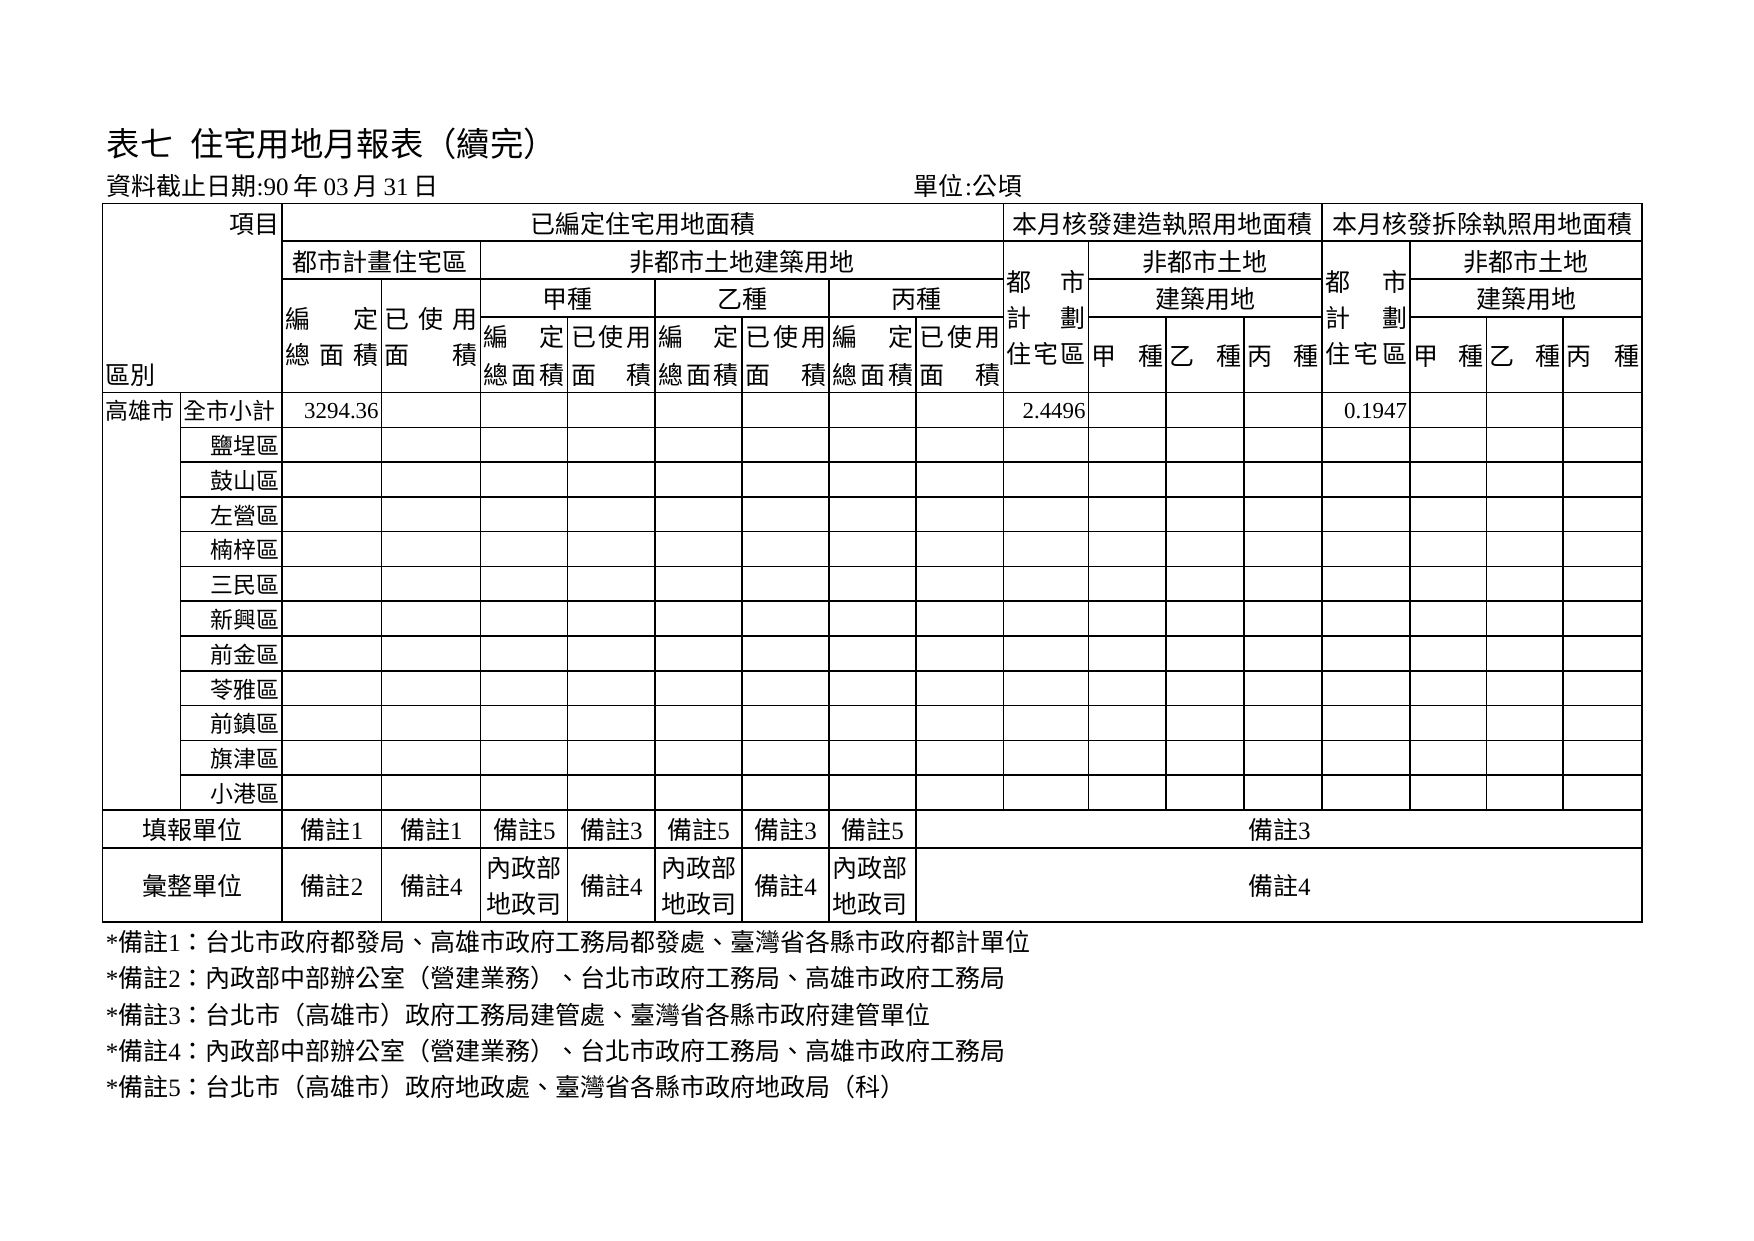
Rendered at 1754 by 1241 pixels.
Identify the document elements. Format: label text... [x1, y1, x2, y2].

table_cell [1245, 567, 1321, 600]
table_cell [1411, 706, 1486, 739]
table_cell [568, 463, 654, 496]
table_cell 乙種 [1167, 318, 1243, 392]
table_cell [481, 672, 567, 705]
table_cell [917, 637, 1003, 670]
table_cell [917, 428, 1003, 461]
table_cell 都市 計劃 住宅區 [1323, 242, 1409, 392]
table_cell 面積 [743, 354, 828, 392]
table_cell [917, 463, 1003, 496]
table_cell 面積 [568, 354, 654, 392]
table_cell [830, 706, 915, 739]
table_cell [1487, 532, 1562, 566]
table_cell [1564, 532, 1641, 566]
table_cell [1245, 741, 1321, 774]
table_cell [1004, 776, 1088, 809]
table_cell [481, 637, 567, 670]
table_cell [283, 602, 381, 635]
table_cell 備註5 [656, 811, 741, 847]
table_cell 內政部 地政司 [481, 849, 567, 921]
table_cell [196, 354, 281, 392]
table_cell 都市計畫住宅區 [283, 242, 480, 278]
table_cell 鼓山區 [181, 463, 281, 496]
table_cell 非都市土地 [1411, 242, 1641, 278]
table_cell [1089, 428, 1165, 461]
table_cell 面積 [917, 354, 1003, 392]
table_cell 內政部 地政司 [656, 849, 741, 921]
table_cell 已使用 面積 [382, 280, 480, 392]
table_cell 新興區 [181, 602, 281, 635]
table_cell [656, 567, 741, 600]
table_cell [743, 463, 828, 496]
table_cell 備註4 [568, 849, 654, 921]
table_cell [830, 532, 915, 566]
table_header 已編定住宅用地面積 [283, 204, 1003, 240]
table_cell [743, 498, 828, 531]
table_cell [382, 532, 480, 566]
table_cell [1089, 602, 1165, 635]
table_cell [1564, 463, 1641, 496]
table_cell [1564, 672, 1641, 705]
table_cell [1411, 532, 1486, 566]
table_cell [568, 428, 654, 461]
table_cell [1245, 428, 1321, 461]
table_cell 總面積 [830, 354, 915, 392]
table_cell 編定 [656, 318, 741, 354]
table_cell [830, 393, 915, 426]
table_cell [103, 278, 196, 316]
table_cell [382, 602, 480, 635]
table_cell [568, 393, 654, 426]
table_cell 丙種 [1564, 318, 1641, 392]
table_cell [481, 602, 567, 635]
table_cell 乙種 [656, 280, 828, 316]
table_cell [917, 567, 1003, 600]
table_cell [283, 463, 381, 496]
table_cell 3294.36 [283, 393, 381, 426]
table_cell [1411, 776, 1486, 809]
table_cell [1564, 498, 1641, 531]
table_header 本月核發拆除執照用地面積 [1323, 204, 1641, 240]
table_cell [830, 463, 915, 496]
table_cell [1167, 428, 1243, 461]
table_cell [1167, 741, 1243, 774]
table_cell [917, 672, 1003, 705]
table_cell 填報單位 [103, 811, 281, 847]
table_cell 備註3 [917, 811, 1641, 847]
table_cell 甲種 [1089, 318, 1165, 392]
table_cell [743, 672, 828, 705]
table_cell [1089, 706, 1165, 739]
table_cell [743, 567, 828, 600]
table_cell [283, 567, 381, 600]
table_cell [830, 741, 915, 774]
table_cell 都市 計劃 住宅區 [1004, 242, 1088, 392]
table_cell 建築用地 [1089, 280, 1321, 316]
table_cell [1167, 776, 1243, 809]
table_cell [382, 672, 480, 705]
table_cell 備註1 [283, 811, 381, 847]
table_cell [1167, 463, 1243, 496]
table_cell [481, 532, 567, 566]
table_cell [1167, 672, 1243, 705]
table_cell [1564, 741, 1641, 774]
table_cell [1487, 498, 1562, 531]
table_cell [917, 776, 1003, 809]
table_cell [1564, 428, 1641, 461]
table_cell 備註1 [382, 811, 480, 847]
table_cell [1564, 567, 1641, 600]
table_cell [1323, 498, 1409, 531]
table_cell [283, 637, 381, 670]
table_header 本月核發建造執照用地面積 [1004, 204, 1321, 240]
table_cell [1245, 637, 1321, 670]
table_cell [283, 706, 381, 739]
table_cell *備註1：台北市政府都發局、高雄市政府工務局都發處、臺灣省各縣市政府都計單位 [103, 923, 1642, 959]
table_cell 備註4 [917, 849, 1641, 921]
table_cell [1167, 532, 1243, 566]
table_cell [1245, 463, 1321, 496]
table_cell 小港區 [181, 776, 281, 809]
table_cell [1245, 672, 1321, 705]
table_cell [283, 428, 381, 461]
table_cell [743, 706, 828, 739]
table_cell [103, 316, 196, 354]
table_cell [1004, 463, 1088, 496]
table_cell [1564, 393, 1641, 426]
table_cell [1245, 706, 1321, 739]
table_cell [1167, 567, 1243, 600]
table_cell [1167, 637, 1243, 670]
table_cell [382, 393, 480, 426]
table_cell [1323, 776, 1409, 809]
table_cell [1411, 498, 1486, 531]
table_cell [1564, 637, 1641, 670]
table_cell [1323, 741, 1409, 774]
table_cell [1487, 428, 1562, 461]
table_cell [1323, 672, 1409, 705]
table_cell 總面積 [481, 354, 567, 392]
table_cell [917, 741, 1003, 774]
table_cell [1167, 498, 1243, 531]
table_cell [743, 776, 828, 809]
table_cell [743, 428, 828, 461]
table_cell [1245, 602, 1321, 635]
table_cell 備註4 [382, 849, 480, 921]
table_cell [568, 532, 654, 566]
table_cell 旗津區 [181, 741, 281, 774]
table_cell [830, 428, 915, 461]
table_cell [382, 741, 480, 774]
table_cell [830, 567, 915, 600]
table_cell [1411, 567, 1486, 600]
table_cell [382, 637, 480, 670]
table_cell 丙種 [830, 280, 1003, 316]
table_cell *備註3：台北市（高雄市）政府工務局建管處、臺灣省各縣市政府建管單位 [103, 995, 1642, 1031]
table_cell [1089, 498, 1165, 531]
table_cell [382, 498, 480, 531]
table_cell [1323, 567, 1409, 600]
table_cell [1089, 532, 1165, 566]
table_cell 編定 [481, 318, 567, 354]
table_cell [656, 637, 741, 670]
table_cell [481, 776, 567, 809]
table_cell [196, 240, 281, 278]
table_cell [830, 498, 915, 531]
table_cell [656, 602, 741, 635]
table_cell [1487, 672, 1562, 705]
table_cell [103, 240, 196, 278]
table_cell [656, 672, 741, 705]
table_cell [1411, 602, 1486, 635]
table_cell 非都市土地建築用地 [481, 242, 1003, 278]
table_cell [1411, 393, 1486, 426]
table_cell 苓雅區 [181, 672, 281, 705]
table_cell [481, 428, 567, 461]
table_cell 乙種 [1487, 318, 1562, 392]
table_cell [568, 498, 654, 531]
table_cell [568, 602, 654, 635]
table_cell [568, 567, 654, 600]
table_cell [1411, 428, 1486, 461]
table_cell [382, 776, 480, 809]
table_cell [568, 706, 654, 739]
table_cell 全市小計 [181, 393, 281, 426]
table_cell 三民區 [181, 567, 281, 600]
table_cell [656, 428, 741, 461]
table_cell [1089, 637, 1165, 670]
table_cell [1004, 602, 1088, 635]
table_cell 已使用 [917, 318, 1003, 354]
table_cell [1004, 637, 1088, 670]
table_cell [1089, 776, 1165, 809]
table_cell [1487, 776, 1562, 809]
table_cell [917, 532, 1003, 566]
table_cell [196, 278, 281, 316]
table_cell [743, 741, 828, 774]
table_cell [1323, 637, 1409, 670]
table_header [103, 204, 196, 240]
table_cell 備註5 [481, 811, 567, 847]
table_cell [481, 463, 567, 496]
table_cell [656, 706, 741, 739]
table_header 項目 [196, 204, 281, 240]
table_cell 備註3 [743, 811, 828, 847]
table_cell [1487, 637, 1562, 670]
table_cell [656, 463, 741, 496]
text 表七 住宅用地月報表（續完） [106, 118, 1648, 166]
table_cell 左營區 [181, 498, 281, 531]
table_cell [656, 532, 741, 566]
table_cell [830, 602, 915, 635]
table_cell 備註5 [830, 811, 915, 847]
table_cell [283, 498, 381, 531]
table_cell [568, 672, 654, 705]
table_cell [1411, 672, 1486, 705]
table_cell [656, 393, 741, 426]
table_cell [917, 393, 1003, 426]
table_cell [1089, 463, 1165, 496]
table_cell [1411, 637, 1486, 670]
table_cell 已使用 [743, 318, 828, 354]
table_cell [830, 672, 915, 705]
table_cell 非都市土地 [1089, 242, 1321, 278]
table_cell [1487, 463, 1562, 496]
table_cell 甲種 [481, 280, 654, 316]
table_cell 編定 [830, 318, 915, 354]
table_cell [917, 706, 1003, 739]
table_cell [382, 463, 480, 496]
table_cell [283, 532, 381, 566]
table_cell [1323, 532, 1409, 566]
table_cell [656, 741, 741, 774]
table_cell [1323, 602, 1409, 635]
table_cell [481, 393, 567, 426]
table_cell 編定 總面積 [283, 280, 381, 392]
table_cell [1245, 498, 1321, 531]
table_cell [568, 637, 654, 670]
table_cell [1089, 741, 1165, 774]
table_cell [1487, 741, 1562, 774]
table_cell [1089, 567, 1165, 600]
table_cell 前金區 [181, 637, 281, 670]
table_cell [1487, 706, 1562, 739]
table_cell [656, 776, 741, 809]
table_cell 內政部 地政司 [830, 849, 915, 921]
text 資料截止日期:90年03月31日 單位:公頃 [106, 166, 1648, 203]
table_cell [568, 741, 654, 774]
table_cell *備註4：內政部中部辦公室（營建業務）、台北市政府工務局、高雄市政府工務局 [103, 1031, 1642, 1068]
table_cell [1167, 706, 1243, 739]
table_cell 備註4 [743, 849, 828, 921]
table_cell [1004, 741, 1088, 774]
table_cell 甲種 [1411, 318, 1486, 392]
table_cell [917, 498, 1003, 531]
table_cell [1411, 741, 1486, 774]
table_cell [1004, 532, 1088, 566]
table_cell 2.4496 [1004, 393, 1088, 426]
table_cell [1004, 706, 1088, 739]
table_cell [1323, 428, 1409, 461]
table_cell [1089, 672, 1165, 705]
table_cell [1487, 602, 1562, 635]
table_cell [1004, 428, 1088, 461]
table_cell [1004, 672, 1088, 705]
table_cell 備註2 [283, 849, 381, 921]
table_cell [743, 602, 828, 635]
table_cell 建築用地 [1411, 280, 1641, 316]
table_cell [481, 498, 567, 531]
table_cell 總面積 [656, 354, 741, 392]
table_cell 前鎮區 [181, 706, 281, 739]
table_cell [743, 637, 828, 670]
table_cell [1411, 463, 1486, 496]
table_cell [283, 776, 381, 809]
table_cell 鹽埕區 [181, 428, 281, 461]
table_cell 丙種 [1245, 318, 1321, 392]
table_cell [830, 776, 915, 809]
table_cell 0.1947 [1323, 393, 1409, 426]
table_cell [743, 393, 828, 426]
table_cell [568, 776, 654, 809]
table_cell [481, 567, 567, 600]
table_cell 區別 [103, 354, 196, 392]
table_cell [1245, 532, 1321, 566]
table_cell [382, 428, 480, 461]
table_cell [196, 316, 281, 354]
table_cell 高雄市 [103, 393, 180, 809]
table_cell [830, 637, 915, 670]
table_cell [1323, 463, 1409, 496]
table_cell [1564, 706, 1641, 739]
table_cell [481, 706, 567, 739]
table_cell [917, 602, 1003, 635]
table_cell 已使用 [568, 318, 654, 354]
table_cell [1089, 393, 1165, 426]
table_cell [743, 532, 828, 566]
table_cell [1564, 602, 1641, 635]
table_cell [382, 567, 480, 600]
table_cell [1167, 393, 1243, 426]
table_cell 彙整單位 [103, 849, 281, 921]
table_cell [1323, 706, 1409, 739]
table_cell [481, 741, 567, 774]
table_cell 楠梓區 [181, 532, 281, 566]
table_cell [1004, 567, 1088, 600]
table_cell [1487, 567, 1562, 600]
table_cell [1487, 393, 1562, 426]
table_cell *備註5：台北市（高雄市）政府地政處、臺灣省各縣市政府地政局（科） [103, 1068, 1642, 1104]
table_cell [1245, 393, 1321, 426]
table_cell [1564, 776, 1641, 809]
table_cell [656, 498, 741, 531]
table_cell *備註2：內政部中部辦公室（營建業務）、台北市政府工務局、高雄市政府工務局 [103, 959, 1642, 995]
table_cell [283, 741, 381, 774]
table_cell [1167, 602, 1243, 635]
table_cell [283, 672, 381, 705]
table_cell [1004, 498, 1088, 531]
table_cell 備註3 [568, 811, 654, 847]
table_cell [382, 706, 480, 739]
table_cell [1245, 776, 1321, 809]
